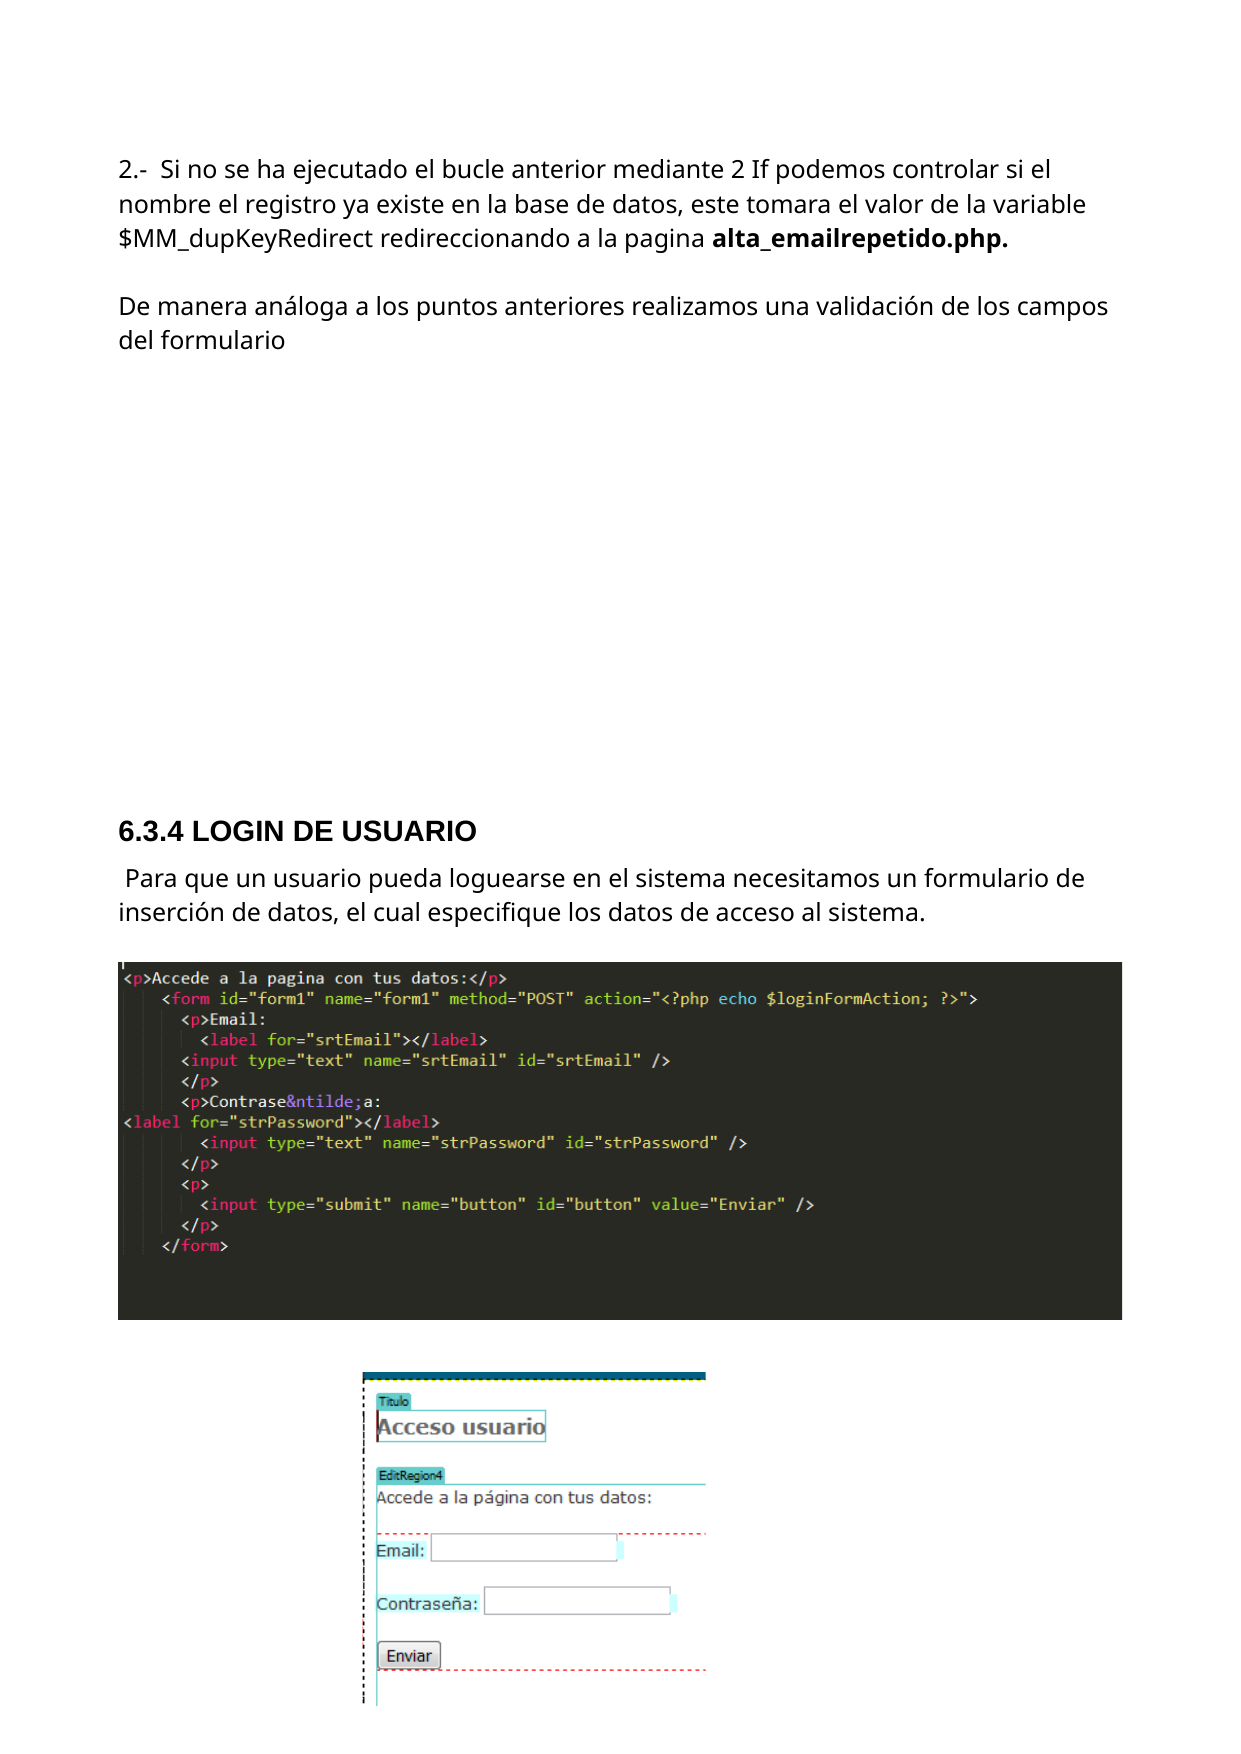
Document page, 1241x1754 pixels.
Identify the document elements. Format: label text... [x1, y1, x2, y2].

text De manera análoga a los puntos anteriores realizamos una validación de los campos del formulario [118, 288, 1122, 357]
text 2.- Si no se ha ejecutado el bucle anterior mediante 2 If podemos controlar si el nombre el registro ya existe en la base de datos, este tomara el valor de la variable $MM_dupKeyRedirect redireccionando a la pagina alta_emailrepetido.php. [118, 152, 1122, 254]
picture [118, 962, 1123, 1320]
text Para que un usuario pueda loguearse en el sistema necesitamos un formulario de inserción de datos, el cual especifique los datos de acceso al sistema. [118, 860, 1122, 928]
picture [362, 1372, 706, 1706]
subtitle 6.3.4 LOGIN DE USUARIO [118, 814, 1122, 848]
